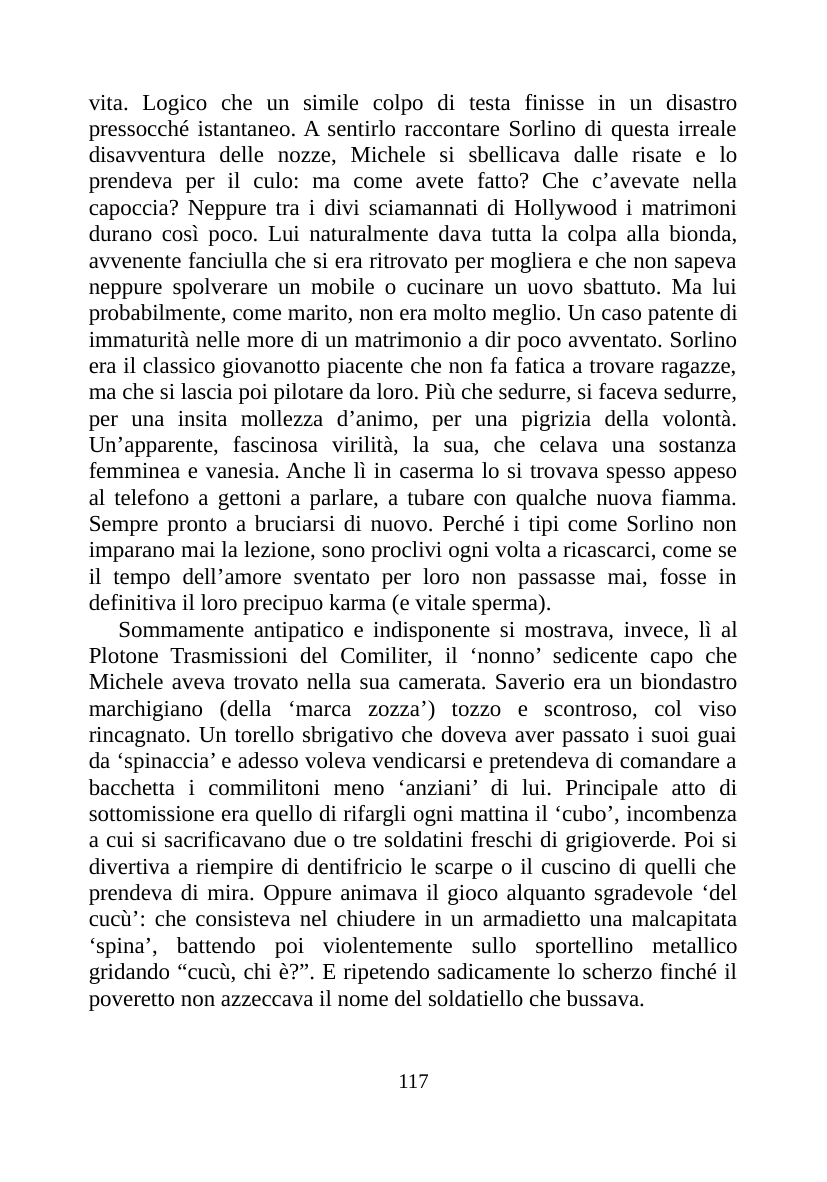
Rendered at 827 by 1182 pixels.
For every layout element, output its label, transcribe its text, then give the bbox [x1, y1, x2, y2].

text vita. Logico che un simile colpo di testa finisse in un disastro pressocché istantaneo. A sentirlo raccontare Sorlino di questa irreale disavventura delle nozze, Michele si sbellicava dalle risate e lo prendeva per il culo: ma come avete fatto? Che c’avevate nella capoccia? Neppure tra i divi sciamannati di Hollywood i matrimoni durano così poco. Lui naturalmente dava tutta la colpa alla bionda, avvenente fanciulla che si era ritrovato per mogliera e che non sapeva neppure spolverare un mobile o cucinare un uovo sbattuto. Ma lui probabilmente, come marito, non era molto meglio. Un caso patente di immaturità nelle more di un matrimonio a dir poco avventato. Sorlino era il classico giovanotto piacente che non fa fatica a trovare ragazze, ma che si lascia poi pilotare da loro. Più che sedurre, si faceva sedurre, per una insita mollezza d’animo, per una pigrizia della volontà. Un’apparente, fascinosa virilità, la sua, che celava una sostanza femminea e vanesia. Anche lì in caserma lo si trovava spesso appeso al telefono a gettoni a parlare, a tubare con qualche nuova fiamma. Sempre pronto a bruciarsi di nuovo. Perché i tipi come Sorlino non imparano mai la lezione, sono proclivi ogni volta a ricascarci, come se il tempo dell’amore sventato per loro non passasse mai, fosse in definitiva il loro precipuo karma (e vitale sperma). [88, 88, 738, 616]
text Sommamente antipatico e indisponente si mostrava, invece, lì al Plotone Trasmissioni del Comiliter, il ‘nonno’ sedicente capo che Michele aveva trovato nella sua camerata. Saverio era un biondastro marchigiano (della ‘marca zozza’) tozzo e scontroso, col viso rincagnato. Un torello sbrigativo che doveva aver passato i suoi guai da ‘spinaccia’ e adesso voleva vendicarsi e pretendeva di comandare a bacchetta i commilitoni meno ‘anziani’ di lui. Principale atto di sottomissione era quello di rifargli ogni mattina il ‘cubo’, incombenza a cui si sacrificavano due o tre soldatini freschi di grigioverde. Poi si divertiva a riempire di dentifricio le scarpe o il cuscino di quelli che prendeva di mira. Oppure animava il gioco alquanto sgradevole ‘del cucù’: che consisteva nel chiudere in un armadietto una malcapitata ‘spina’, battendo poi violentemente sullo sportellino metallico gridando “cucù, chi è?”. E ripetendo sadicamente lo scherzo finché il poveretto non azzeccava il nome del soldatiello che bussava. [88, 616, 738, 1011]
